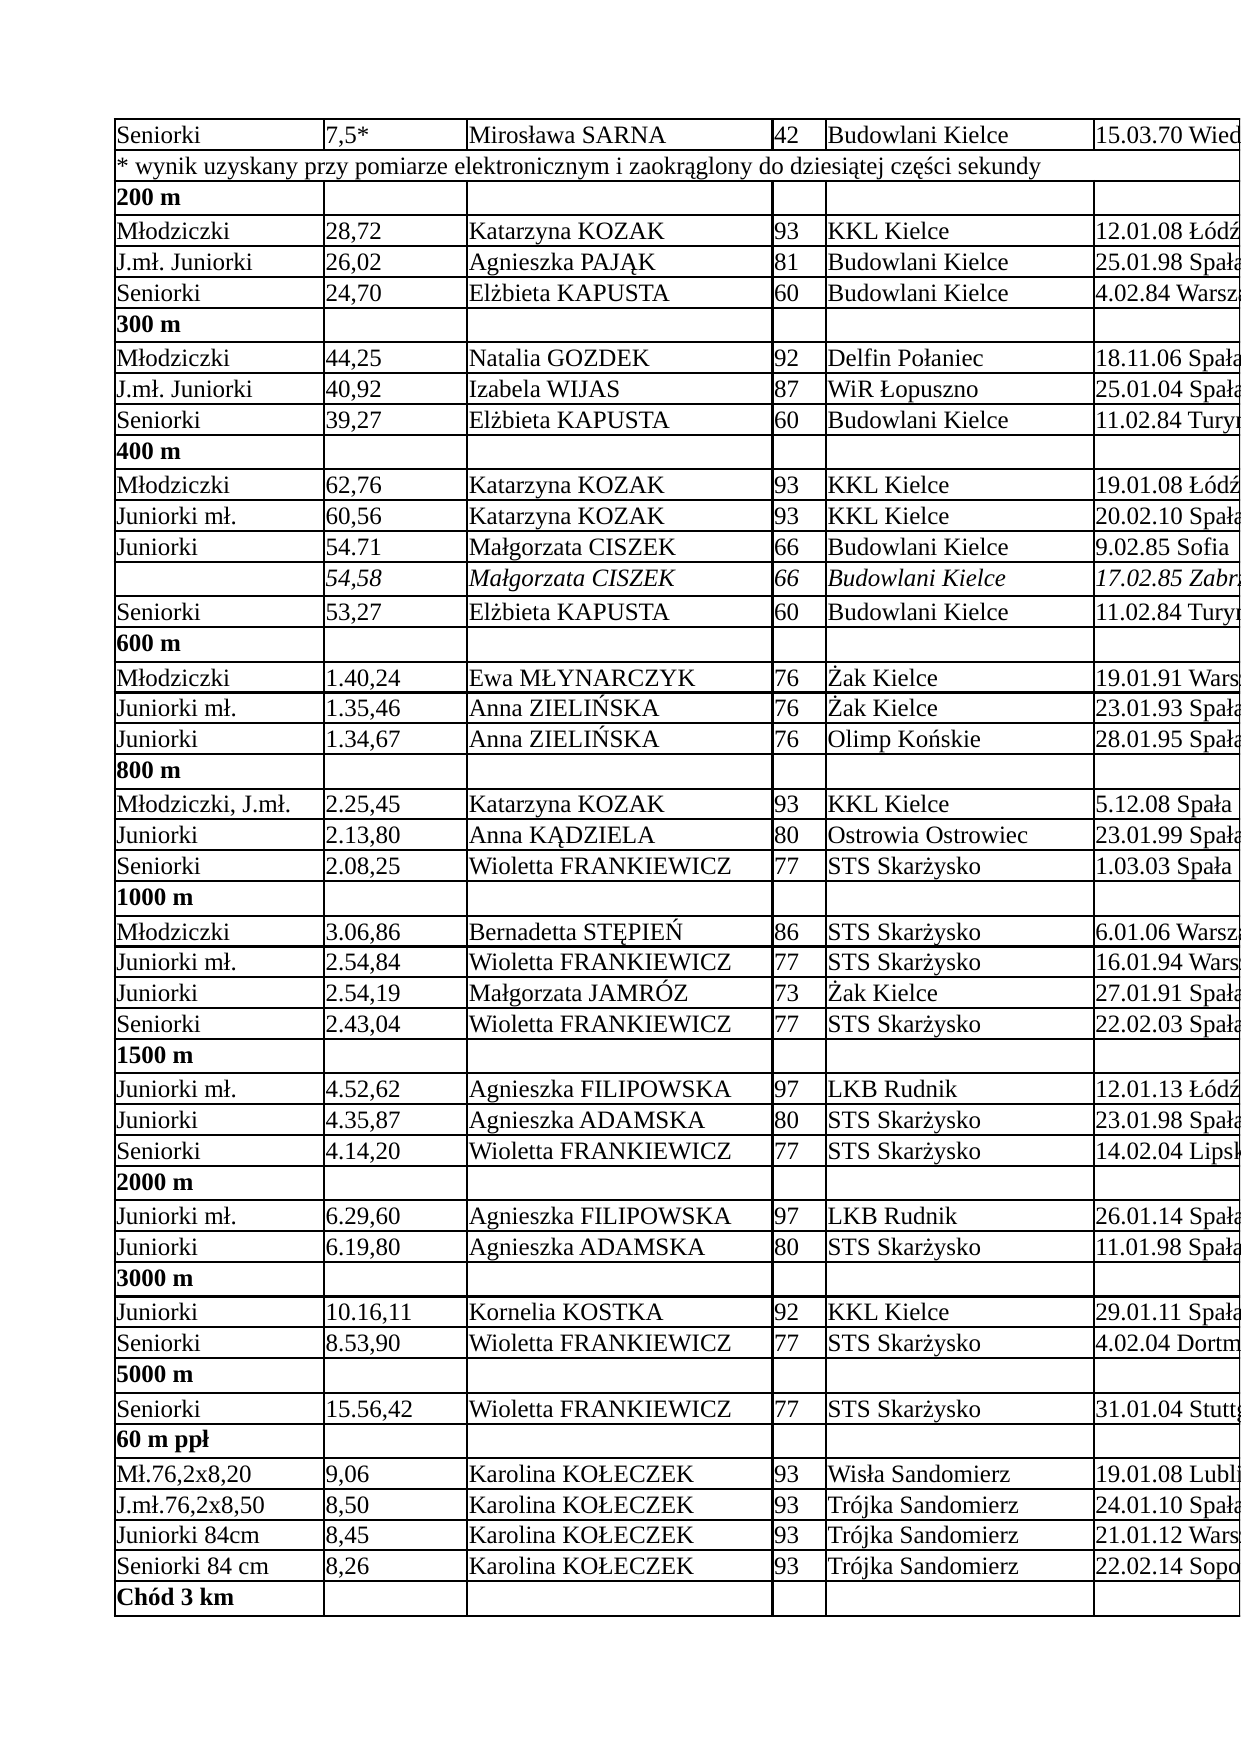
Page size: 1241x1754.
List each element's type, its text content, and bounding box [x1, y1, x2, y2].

table_cell 60 [774, 405, 825, 434]
table_cell 20.02.10 Spała [1095, 501, 1239, 530]
table_cell Karolina KOŁECZEK [468, 1459, 771, 1488]
table_cell [325, 1359, 466, 1392]
table_cell Ostrowia Ostrowiec [827, 820, 1093, 849]
table_cell 53,27 [325, 597, 466, 626]
table_cell 22.02.14 Sopot [1095, 1551, 1239, 1580]
table_cell Katarzyna KOZAK [468, 790, 771, 818]
table_cell Chód 3 km [116, 1582, 323, 1615]
table_cell 16.01.94 Warszawa [1095, 948, 1239, 976]
table_cell Karolina KOŁECZEK [468, 1521, 771, 1549]
table_cell Małgorzata CISZEK [468, 532, 771, 561]
table_cell Elżbieta KAPUSTA [468, 278, 771, 307]
table_cell [774, 1167, 825, 1199]
table_cell 25.01.04 Spała [1095, 374, 1239, 403]
table_cell [468, 182, 771, 214]
table_cell Trójka Sandomierz [827, 1490, 1093, 1518]
table_cell 77 [774, 1328, 825, 1357]
table_cell 14.02.04 Lipsk [1095, 1136, 1239, 1165]
table_cell * wynik uzyskany przy pomiarze elektronicznym i zaokrąglony do dziesiątej części sekundy [116, 151, 1239, 180]
table_cell STS Skarżysko [827, 1105, 1093, 1134]
table_cell 54,58 [325, 563, 466, 595]
table_cell [827, 1359, 1093, 1392]
table_cell [827, 628, 1093, 661]
table_cell Żak Kielce [827, 694, 1093, 722]
table_cell Agnieszka ADAMSKA [468, 1105, 771, 1134]
table_cell LKB Rudnik [827, 1074, 1093, 1103]
table_cell [827, 1425, 1093, 1457]
table_cell Anna ZIELIŃSKA [468, 694, 771, 722]
table_cell Juniorki [116, 724, 323, 753]
table_cell KKL Kielce [827, 216, 1093, 245]
table_cell 6.19,80 [325, 1232, 466, 1261]
table_cell [1095, 309, 1239, 341]
table_cell [116, 563, 323, 595]
table_cell [1095, 1582, 1239, 1615]
table_cell [827, 1582, 1093, 1615]
table_cell [827, 436, 1093, 468]
table_cell Seniorki [116, 1394, 323, 1422]
table_cell 6.29,60 [325, 1201, 466, 1230]
table_cell Mł.76,2x8,20 [116, 1459, 323, 1488]
table_cell 29.01.11 Spała [1095, 1298, 1239, 1326]
table_cell 44,25 [325, 343, 466, 372]
table_cell STS Skarżysko [827, 851, 1093, 880]
table_cell 87 [774, 374, 825, 403]
table_cell Wioletta FRANKIEWICZ [468, 1394, 771, 1422]
table_cell 97 [774, 1074, 825, 1103]
table_cell Żak Kielce [827, 978, 1093, 1007]
table_cell [1095, 1040, 1239, 1072]
table_cell Wisła Sandomierz [827, 1459, 1093, 1488]
table_cell Juniorki [116, 820, 323, 849]
table_cell STS Skarżysko [827, 1394, 1093, 1422]
table_cell 18.11.06 Spała [1095, 343, 1239, 372]
table_cell Natalia GOZDEK [468, 343, 771, 372]
table_cell Agnieszka PAJĄK [468, 247, 771, 276]
table_cell Juniorki mł. [116, 948, 323, 976]
table_cell 4.35,87 [325, 1105, 466, 1134]
table_cell 93 [774, 216, 825, 245]
table_cell 3.06,86 [325, 917, 466, 945]
table_cell 12.01.08 Łódź [1095, 216, 1239, 245]
table_cell Budowlani Kielce [827, 597, 1093, 626]
table_cell [468, 1263, 771, 1295]
table_cell [468, 1359, 771, 1392]
table_cell [468, 1167, 771, 1199]
table_cell [325, 1425, 466, 1457]
table_cell Juniorki mł. [116, 1074, 323, 1103]
table_cell 4.02.04 Dortmund [1095, 1328, 1239, 1357]
table_cell [1095, 1359, 1239, 1392]
table_cell 23.01.93 Spała [1095, 694, 1239, 722]
table_cell [774, 1425, 825, 1457]
table_cell 8.53,90 [325, 1328, 466, 1357]
table_cell Wioletta FRANKIEWICZ [468, 1009, 771, 1038]
table_cell 200 m [116, 182, 323, 214]
table_cell 5.12.08 Spała [1095, 790, 1239, 818]
table_cell [1095, 628, 1239, 661]
table_cell [774, 182, 825, 214]
table_cell Młodziczki [116, 216, 323, 245]
table_cell [827, 1263, 1093, 1295]
table_cell 6.01.06 Warszawa [1095, 917, 1239, 945]
table_cell [774, 882, 825, 914]
table_cell Wioletta FRANKIEWICZ [468, 1328, 771, 1357]
table_cell Karolina KOŁECZEK [468, 1551, 771, 1580]
table_cell Młodziczki [116, 343, 323, 372]
table_cell 11.01.98 Spała [1095, 1232, 1239, 1261]
table_cell Seniorki [116, 1136, 323, 1165]
table_cell 19.01.91 Warszawa [1095, 663, 1239, 691]
table_cell [827, 309, 1093, 341]
table_cell 93 [774, 1551, 825, 1580]
table_cell [774, 1040, 825, 1072]
table_cell 1500 m [116, 1040, 323, 1072]
table_cell WiR Łopuszno [827, 374, 1093, 403]
table_cell Juniorki [116, 1232, 323, 1261]
table_cell [774, 1582, 825, 1615]
table_cell Ewa MŁYNARCZYK [468, 663, 771, 691]
table_cell 40,92 [325, 374, 466, 403]
table_cell 5000 m [116, 1359, 323, 1392]
table_cell 2.13,80 [325, 820, 466, 849]
table_cell [827, 182, 1093, 214]
table_cell STS Skarżysko [827, 1328, 1093, 1357]
table_cell 28.01.95 Spała [1095, 724, 1239, 753]
table_cell 1.35,46 [325, 694, 466, 722]
table_cell 800 m [116, 755, 323, 787]
table_cell 1000 m [116, 882, 323, 914]
table_cell 81 [774, 247, 825, 276]
table_cell [325, 882, 466, 914]
table_cell 60 [774, 278, 825, 307]
table_cell 19.01.08 Lublin [1095, 1459, 1239, 1488]
table_cell 54.71 [325, 532, 466, 561]
table_cell Elżbieta KAPUSTA [468, 405, 771, 434]
table_cell [827, 1040, 1093, 1072]
table_cell [325, 1263, 466, 1295]
table_cell Juniorki mł. [116, 1201, 323, 1230]
table_cell 73 [774, 978, 825, 1007]
table_cell 80 [774, 820, 825, 849]
table_cell 2.08,25 [325, 851, 466, 880]
table_cell KKL Kielce [827, 501, 1093, 530]
table_cell [325, 309, 466, 341]
table_cell 2000 m [116, 1167, 323, 1199]
table_cell 77 [774, 1394, 825, 1422]
table_cell 8,50 [325, 1490, 466, 1518]
table_cell 93 [774, 470, 825, 499]
table_cell 39,27 [325, 405, 466, 434]
table_cell Juniorki mł. [116, 501, 323, 530]
table_cell 28,72 [325, 216, 466, 245]
table_cell 77 [774, 948, 825, 976]
table_cell [827, 882, 1093, 914]
table_cell 8,45 [325, 1521, 466, 1549]
table_cell 66 [774, 563, 825, 595]
table_cell Katarzyna KOZAK [468, 501, 771, 530]
table_cell Seniorki [116, 597, 323, 626]
table_cell STS Skarżysko [827, 1136, 1093, 1165]
table_cell [1095, 1263, 1239, 1295]
table_cell Wioletta FRANKIEWICZ [468, 948, 771, 976]
table_cell 62,76 [325, 470, 466, 499]
table_cell 15.03.70 Wiedeń [1095, 120, 1239, 149]
table_cell Budowlani Kielce [827, 278, 1093, 307]
table_cell [468, 309, 771, 341]
table_cell Młodziczki [116, 470, 323, 499]
table_cell 23.01.98 Spała [1095, 1105, 1239, 1134]
table_cell 21.01.12 Warszawa [1095, 1521, 1239, 1549]
table_cell [1095, 436, 1239, 468]
table_cell STS Skarżysko [827, 1232, 1093, 1261]
table_cell 1.34,67 [325, 724, 466, 753]
table_cell [325, 755, 466, 787]
table_cell 300 m [116, 309, 323, 341]
table_cell KKL Kielce [827, 790, 1093, 818]
table_cell [827, 755, 1093, 787]
table_cell [827, 1167, 1093, 1199]
table_cell [468, 755, 771, 787]
table_cell [468, 1425, 771, 1457]
table_cell 60,56 [325, 501, 466, 530]
table_cell [774, 1359, 825, 1392]
table_cell 77 [774, 1009, 825, 1038]
table_cell STS Skarżysko [827, 917, 1093, 945]
table_cell Juniorki [116, 1105, 323, 1134]
table_cell 27.01.91 Spała [1095, 978, 1239, 1007]
table_cell 60 m ppł [116, 1425, 323, 1457]
table_cell 93 [774, 1459, 825, 1488]
table_cell 26,02 [325, 247, 466, 276]
table_cell Delfin Połaniec [827, 343, 1093, 372]
table_cell [774, 755, 825, 787]
table_cell Agnieszka ADAMSKA [468, 1232, 771, 1261]
table_cell 77 [774, 1136, 825, 1165]
table_cell Elżbieta KAPUSTA [468, 597, 771, 626]
table_cell 97 [774, 1201, 825, 1230]
table_cell KKL Kielce [827, 1298, 1093, 1326]
table_cell 2.43,04 [325, 1009, 466, 1038]
table_cell 76 [774, 724, 825, 753]
table_cell Małgorzata JAMRÓZ [468, 978, 771, 1007]
table_cell LKB Rudnik [827, 1201, 1093, 1230]
table_cell [1095, 1167, 1239, 1199]
table_cell Młodziczki, J.mł. [116, 790, 323, 818]
table_cell KKL Kielce [827, 470, 1093, 499]
table_cell Budowlani Kielce [827, 405, 1093, 434]
table_cell 42 [774, 120, 825, 149]
table_cell Karolina KOŁECZEK [468, 1490, 771, 1518]
table_cell Seniorki [116, 1009, 323, 1038]
table_cell 9,06 [325, 1459, 466, 1488]
table_cell 19.01.08 Łódź [1095, 470, 1239, 499]
table_cell Żak Kielce [827, 663, 1093, 691]
table_cell Bernadetta STĘPIEŃ [468, 917, 771, 945]
table_cell Anna KĄDZIELA [468, 820, 771, 849]
table_cell 77 [774, 851, 825, 880]
table_cell Wioletta FRANKIEWICZ [468, 851, 771, 880]
table_cell 4.02.84 Warszawa [1095, 278, 1239, 307]
table_cell Olimp Końskie [827, 724, 1093, 753]
table_cell 66 [774, 532, 825, 561]
table_cell 9.02.85 Sofia [1095, 532, 1239, 561]
table_cell Juniorki [116, 978, 323, 1007]
table_cell 4.14,20 [325, 1136, 466, 1165]
table_cell Budowlani Kielce [827, 532, 1093, 561]
table_cell Seniorki 84 cm [116, 1551, 323, 1580]
table_cell J.mł. Juniorki [116, 374, 323, 403]
table_cell Trójka Sandomierz [827, 1521, 1093, 1549]
table_cell [468, 1582, 771, 1615]
table_cell [774, 1263, 825, 1295]
table_cell 23.01.99 Spała [1095, 820, 1239, 849]
table_cell Seniorki [116, 851, 323, 880]
table_cell [468, 628, 771, 661]
table_cell [325, 628, 466, 661]
table_cell Trójka Sandomierz [827, 1551, 1093, 1580]
table_cell [774, 436, 825, 468]
table_cell Juniorki mł. [116, 694, 323, 722]
table_cell [325, 1582, 466, 1615]
table_cell [468, 436, 771, 468]
table_cell Juniorki 84cm [116, 1521, 323, 1549]
table_cell 76 [774, 663, 825, 691]
table_cell J.mł.76,2x8,50 [116, 1490, 323, 1518]
table_cell Budowlani Kielce [827, 120, 1093, 149]
table_cell [325, 1040, 466, 1072]
table_cell 11.02.84 Turyn [1095, 597, 1239, 626]
table_cell [468, 1040, 771, 1072]
table_cell [325, 436, 466, 468]
table_cell 1.40,24 [325, 663, 466, 691]
table_cell Seniorki [116, 278, 323, 307]
table_cell [325, 182, 466, 214]
table_cell 400 m [116, 436, 323, 468]
table_cell [1095, 755, 1239, 787]
table_cell J.mł. Juniorki [116, 247, 323, 276]
table_cell 8,26 [325, 1551, 466, 1580]
table_cell [1095, 1425, 1239, 1457]
table_cell STS Skarżysko [827, 1009, 1093, 1038]
table_cell 3000 m [116, 1263, 323, 1295]
table_cell STS Skarżysko [827, 948, 1093, 976]
table_cell Seniorki [116, 120, 323, 149]
table_cell 31.01.04 Stuttgart [1095, 1394, 1239, 1422]
table_cell [774, 628, 825, 661]
table_cell Agnieszka FILIPOWSKA [468, 1201, 771, 1230]
table_cell 80 [774, 1232, 825, 1261]
table_cell 80 [774, 1105, 825, 1134]
table_cell Mirosława SARNA [468, 120, 771, 149]
table_cell Seniorki [116, 1328, 323, 1357]
table_cell 12.01.13 Łódź [1095, 1074, 1239, 1103]
table_cell Wioletta FRANKIEWICZ [468, 1136, 771, 1165]
table_cell 24.01.10 Spała [1095, 1490, 1239, 1518]
table_cell [468, 882, 771, 914]
table_cell 86 [774, 917, 825, 945]
table_cell 92 [774, 343, 825, 372]
table_cell 15.56,42 [325, 1394, 466, 1422]
table_cell 2.54,84 [325, 948, 466, 976]
table_cell 10.16,11 [325, 1298, 466, 1326]
table_cell 26.01.14 Spała [1095, 1201, 1239, 1230]
table_cell Małgorzata CISZEK [468, 563, 771, 595]
table_cell 60 [774, 597, 825, 626]
table_cell 7,5* [325, 120, 466, 149]
table_cell [1095, 182, 1239, 214]
table_cell Kornelia KOSTKA [468, 1298, 771, 1326]
table_cell 22.02.03 Spała [1095, 1009, 1239, 1038]
table_cell 93 [774, 501, 825, 530]
table_cell 2.25,45 [325, 790, 466, 818]
table_cell 25.01.98 Spała [1095, 247, 1239, 276]
table_cell Budowlani Kielce [827, 563, 1093, 595]
table_cell 11.02.84 Turyn [1095, 405, 1239, 434]
table_cell 600 m [116, 628, 323, 661]
table_cell 92 [774, 1298, 825, 1326]
table_cell 93 [774, 1490, 825, 1518]
table_cell Agnieszka FILIPOWSKA [468, 1074, 771, 1103]
table_cell Młodziczki [116, 663, 323, 691]
table_cell Anna ZIELIŃSKA [468, 724, 771, 753]
table_cell Juniorki [116, 532, 323, 561]
table_cell 93 [774, 1521, 825, 1549]
table_cell 2.54,19 [325, 978, 466, 1007]
table_cell 1.03.03 Spała [1095, 851, 1239, 880]
table_cell 17.02.85 Zabrze* [1095, 563, 1239, 595]
table_cell [774, 309, 825, 341]
table_cell Katarzyna KOZAK [468, 470, 771, 499]
table_cell Juniorki [116, 1298, 323, 1326]
table_cell Młodziczki [116, 917, 323, 945]
table_cell Izabela WIJAS [468, 374, 771, 403]
table_cell [325, 1167, 466, 1199]
table_cell 4.52,62 [325, 1074, 466, 1103]
table_cell Budowlani Kielce [827, 247, 1093, 276]
table_cell Seniorki [116, 405, 323, 434]
table_cell Katarzyna KOZAK [468, 216, 771, 245]
table_cell 93 [774, 790, 825, 818]
table_cell 24,70 [325, 278, 466, 307]
table_cell [1095, 882, 1239, 914]
table_cell 76 [774, 694, 825, 722]
